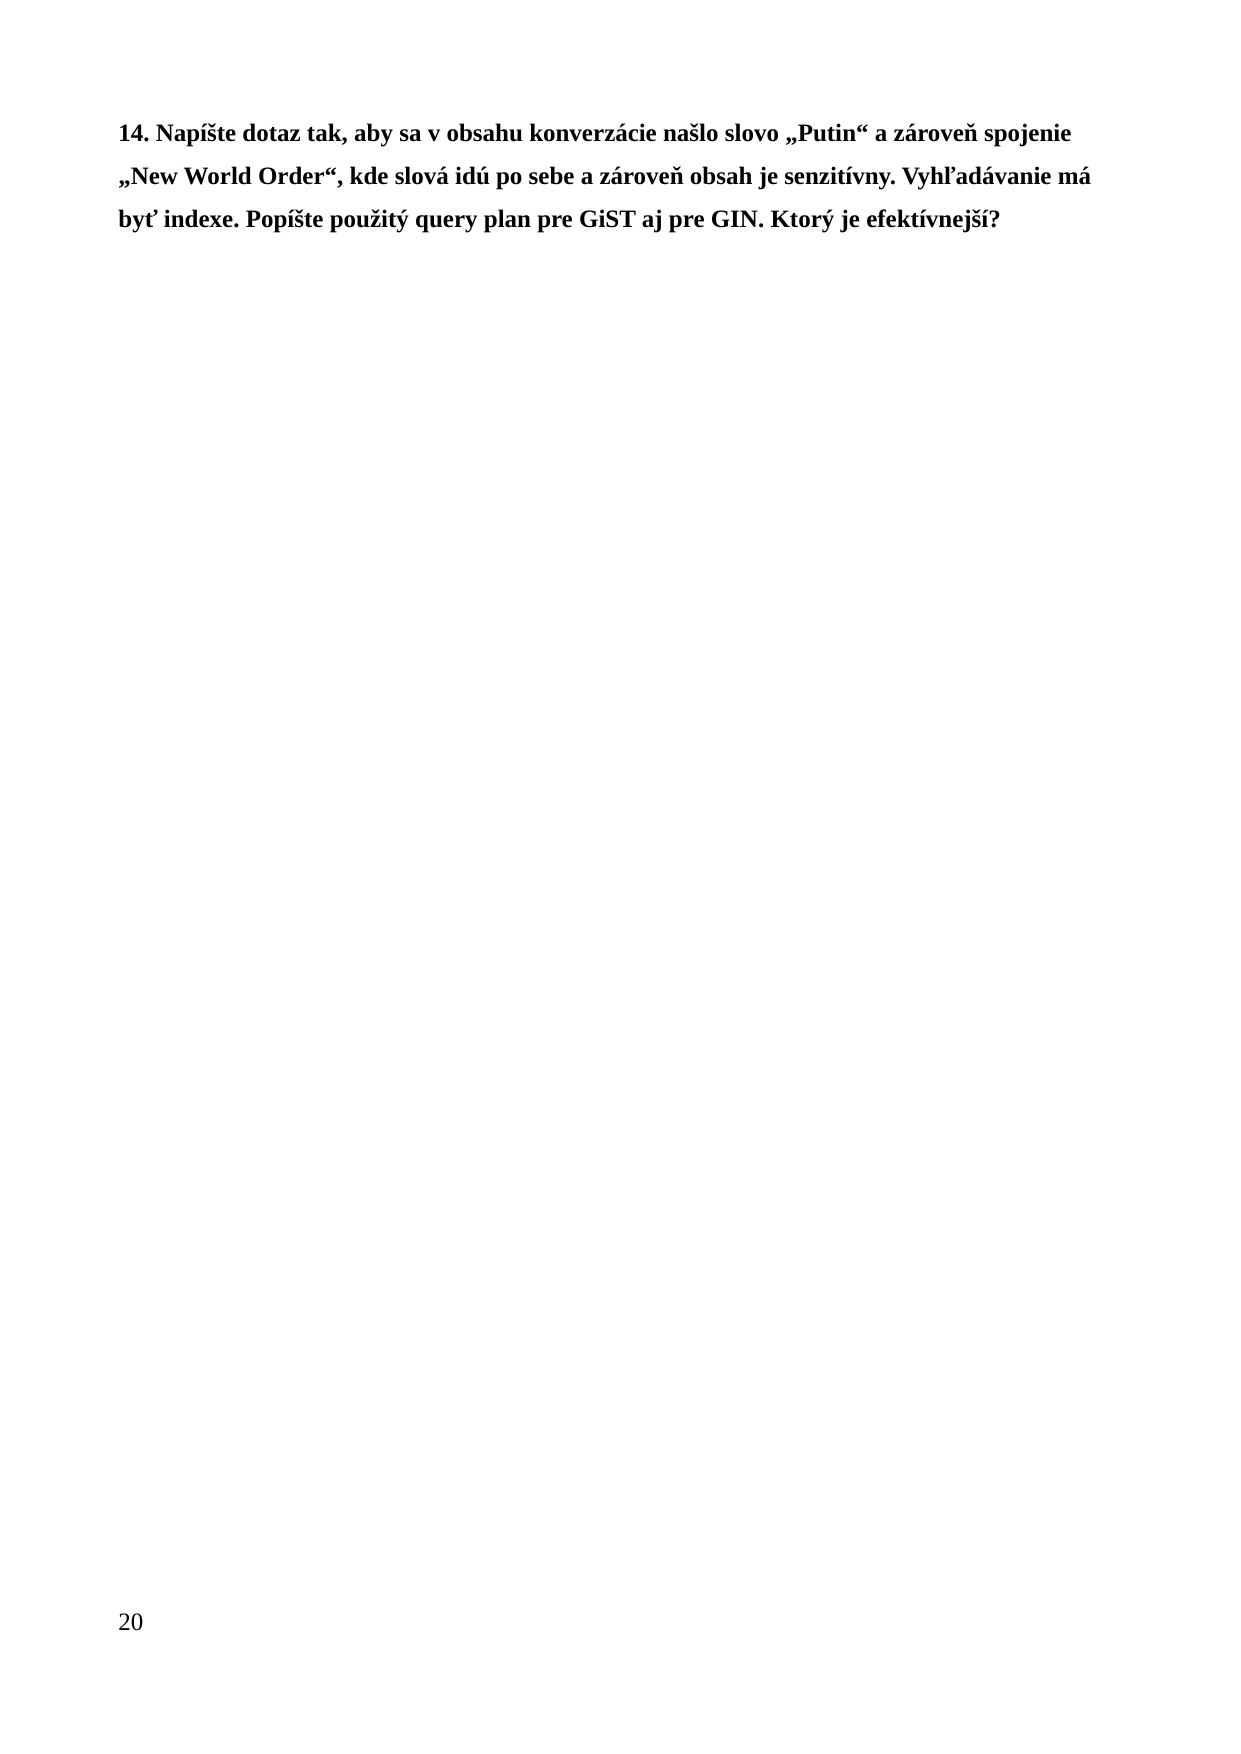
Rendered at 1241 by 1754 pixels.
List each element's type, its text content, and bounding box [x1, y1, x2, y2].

text byť indexe. Popíšte použitý query plan pre GiST aj pre GIN. Ktorý je efektívnejší? [118, 204, 1122, 233]
text „New World Order“, kde slová idú po sebe a zároveň obsah je senzitívny. Vyhľadávanie má [118, 161, 1122, 190]
text 14. Napíšte dotaz tak, aby sa v obsahu konverzácie našlo slovo „Putin“ a zároveň spojenie [118, 118, 1122, 147]
